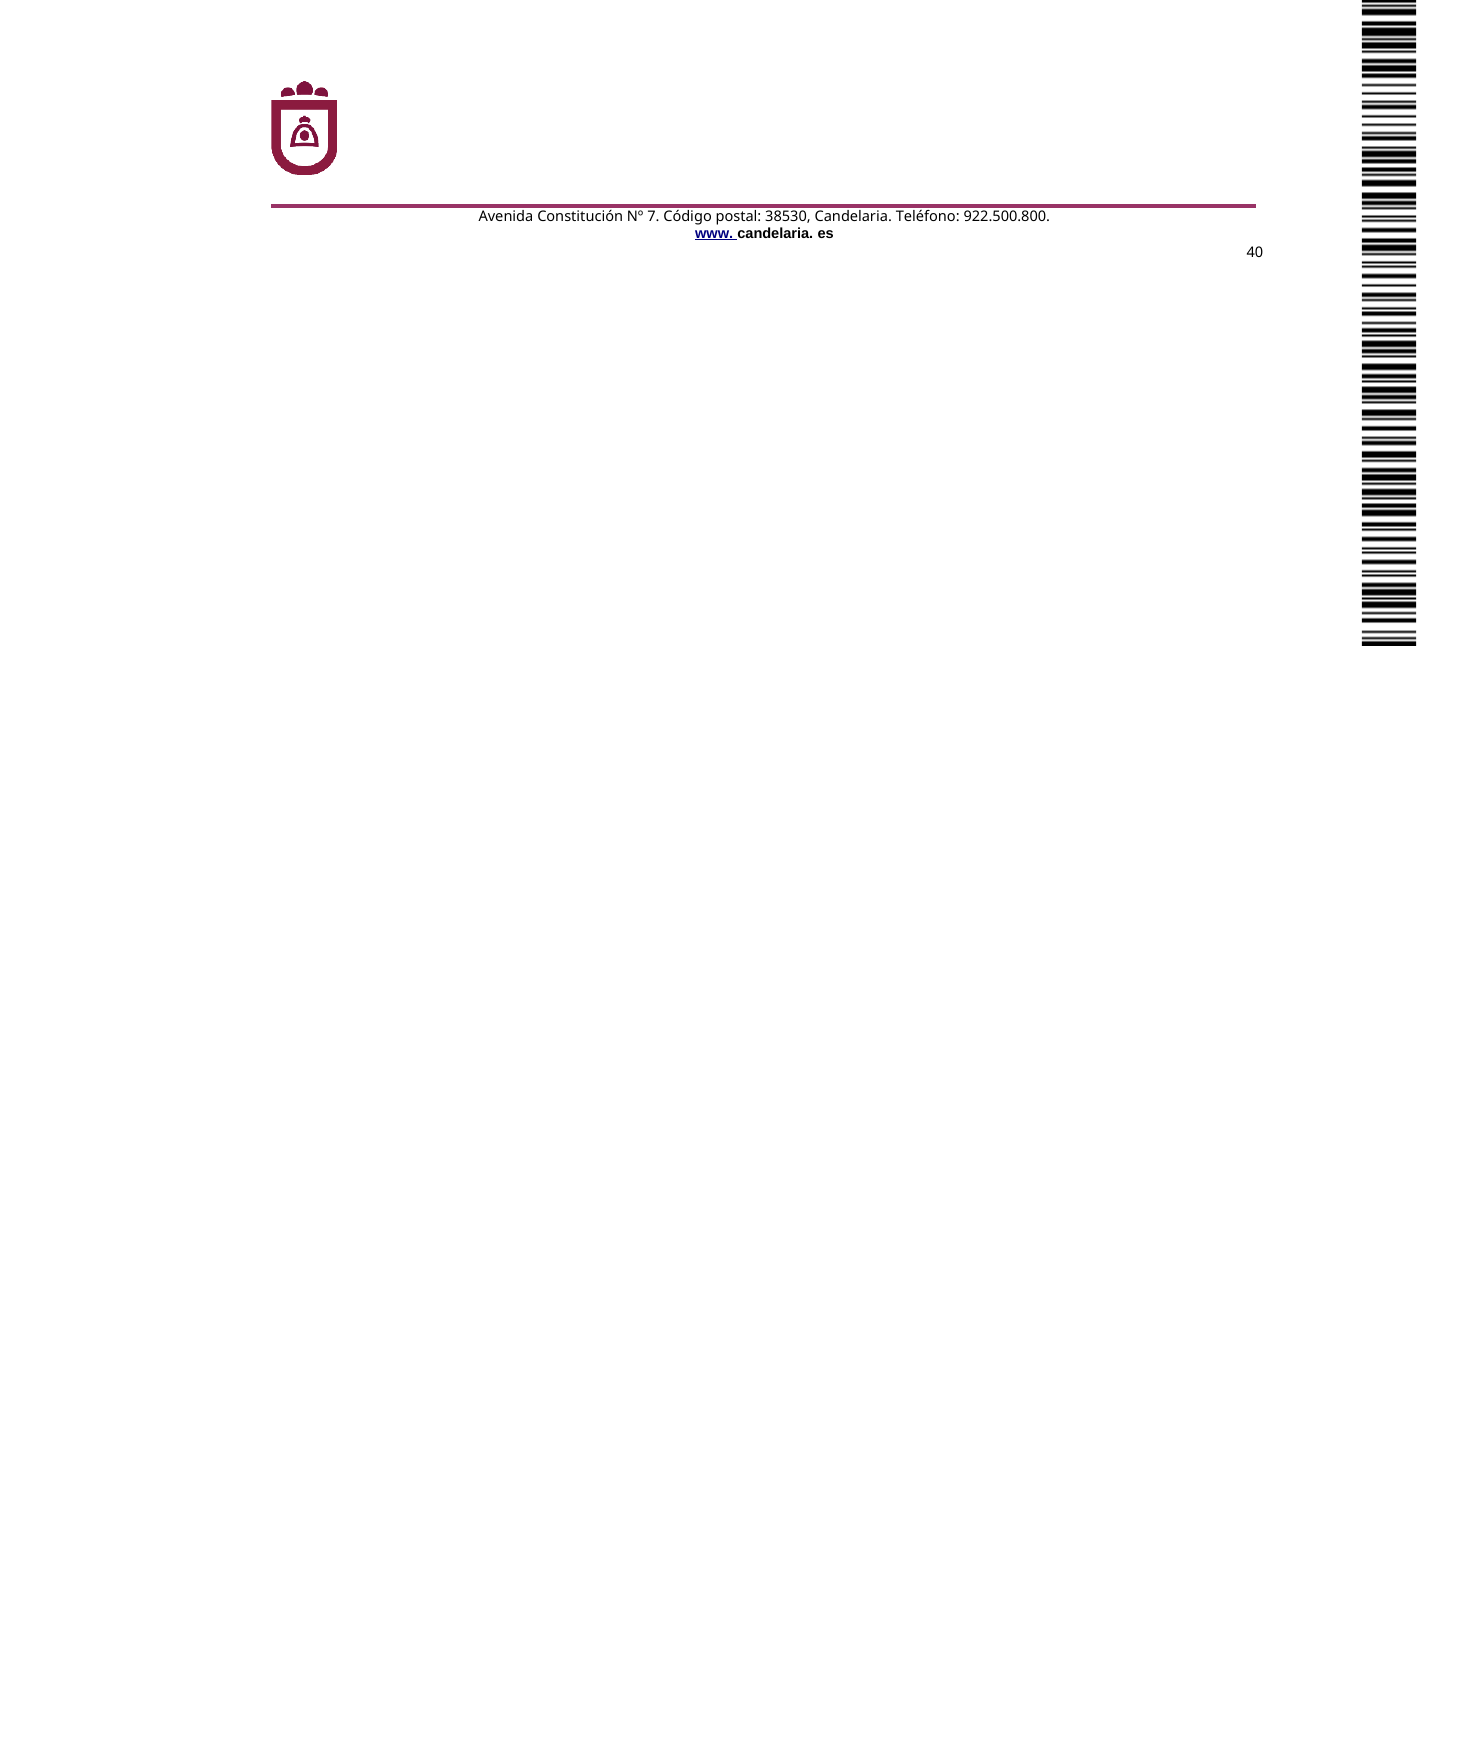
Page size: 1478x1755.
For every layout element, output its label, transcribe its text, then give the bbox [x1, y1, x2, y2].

text 40 [210, 242, 1263, 262]
text Avenida Constitución Nº 7. Código postal: 38530, Candelaria. Teléfono: 922.500.800. [408, 208, 1120, 225]
text www. candelaria. es [409, 225, 1120, 241]
